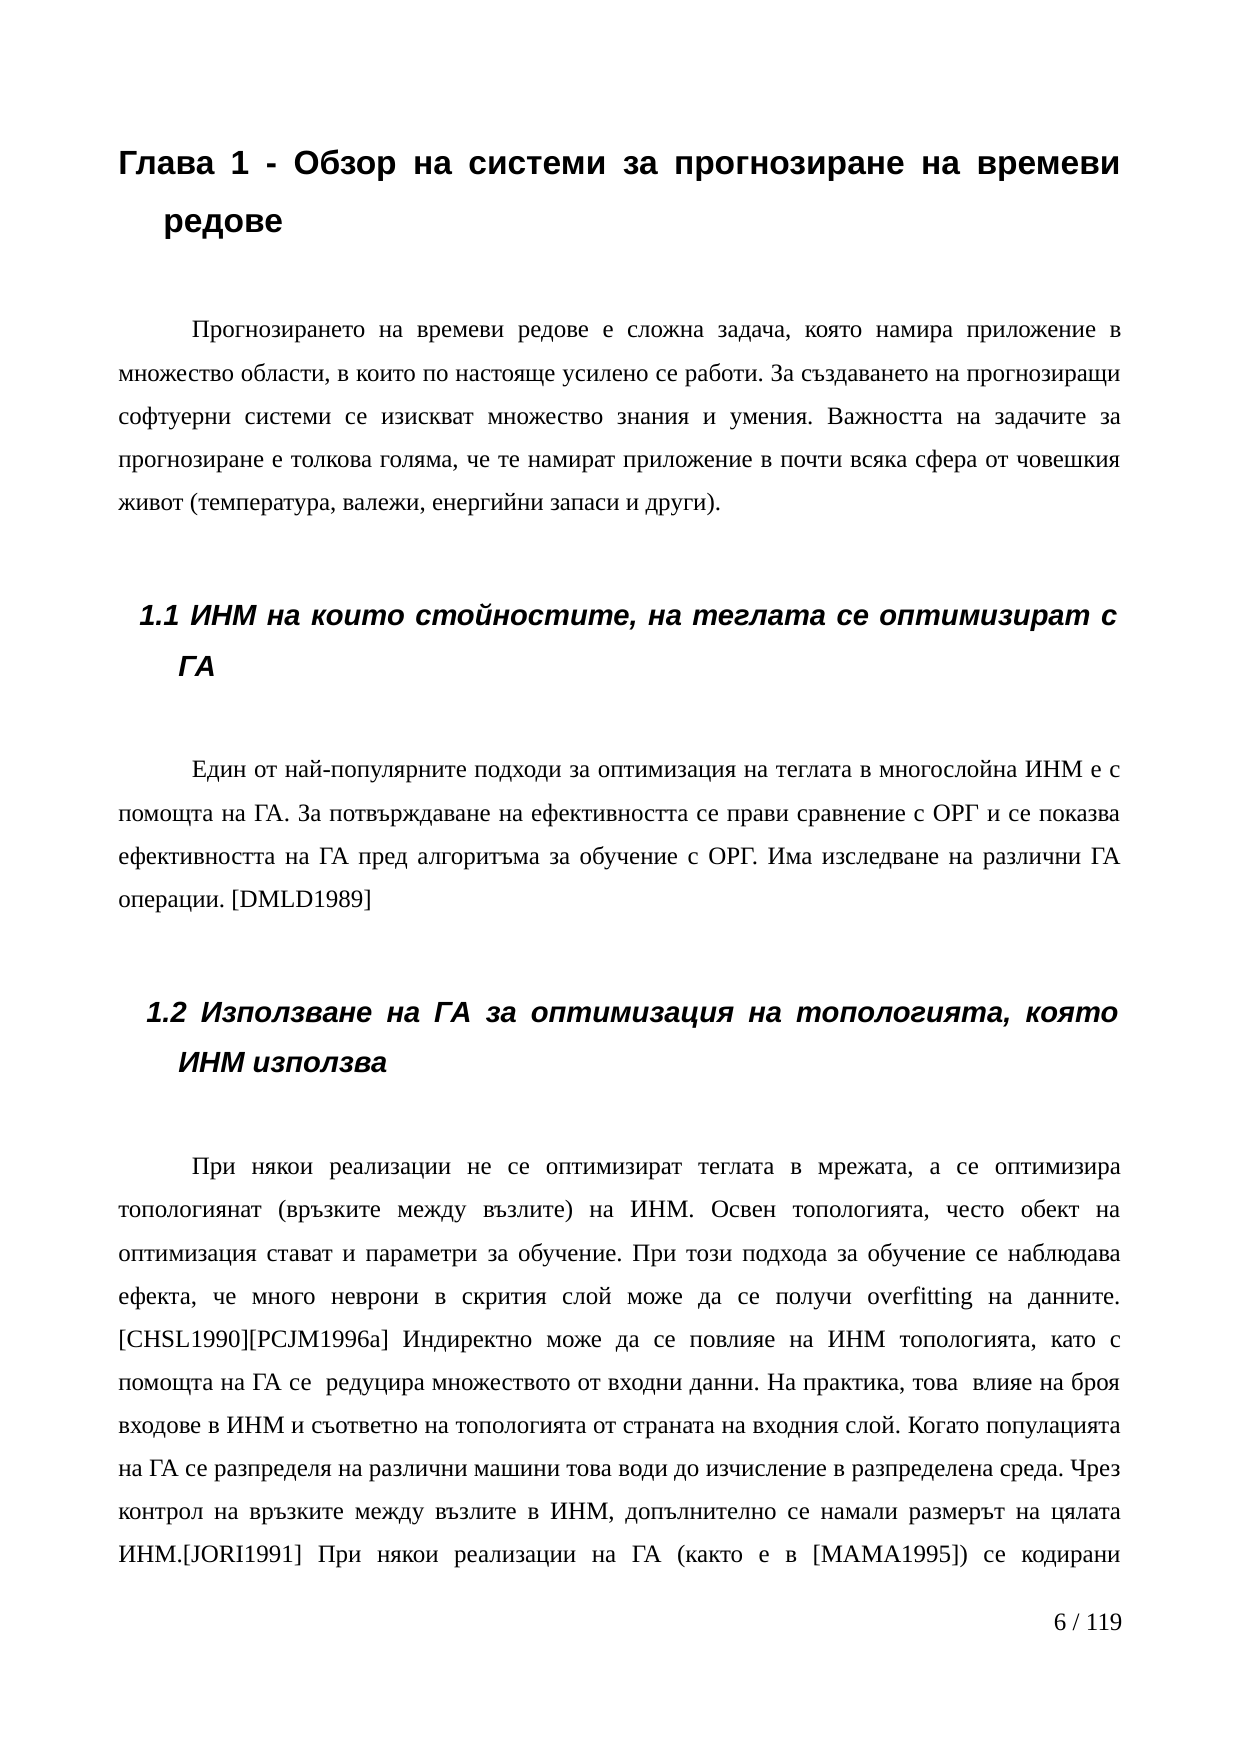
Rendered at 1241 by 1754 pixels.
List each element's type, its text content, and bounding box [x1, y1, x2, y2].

subtitle 1.1 ИНМ на които стойностите, на теглата се оптимизират с ГА [118, 598, 1122, 682]
text Прогнозирането на времеви редове е сложна задача, която намира приложение в множество области, в които по настояще усилено се работи. За създаването на прогнозиращи софтуерни системи се изискват множество знания и умения. Важността на задачите за прогнозиране е толкова голяма, че те намират приложение в почти всяка сфера от човешкия живот (температура, валежи, енергийни запаси и други). [118, 314, 1122, 516]
subtitle Глава 1 - Обзор на системи за прогнозиране на времеви редове [118, 143, 1122, 240]
text При някои реализации не се оптимизират теглата в мрежата, а се оптимизира топологиянат (връзките между възлите) на ИНМ. Освен топологията, често обект на оптимизация стават и параметри за обучение. При този подхода за обучение се наблюдава ефекта, че много неврони в скрития слой може да се получи overfitting на данните. [CHSL1990][PCJM1996a] Индиректно може да се повлияе на ИНМ топологията, като с помощта на ГА се редуцира множеството от входни данни. На практика, това влияе на броя входове в ИНМ и съответно на топологията от страната на входния слой. Когато популацията на ГА се разпределя на различни машини това води до изчисление в разпределена среда. Чрез контрол на връзките между възлите в ИНМ, допълнително се намали размерът на цялата ИНМ.[JORI1991] При някои реализации на ГА (както е в [MAMA1995]) се кодирани [118, 1151, 1122, 1568]
subtitle 1.2 Използване на ГА за оптимизация на топологията, която ИНМ използва [118, 995, 1122, 1079]
text Един от най-популярните подходи за оптимизация на теглата в многослойна ИНМ е с помощта на ГА. За потвърждаване на ефективността се прави сравнение с ОРГ и се показва ефективността на ГА пред алгоритъма за обучение с ОРГ. Има изследване на различни ГА операции. [DMLD1989] [118, 754, 1122, 913]
